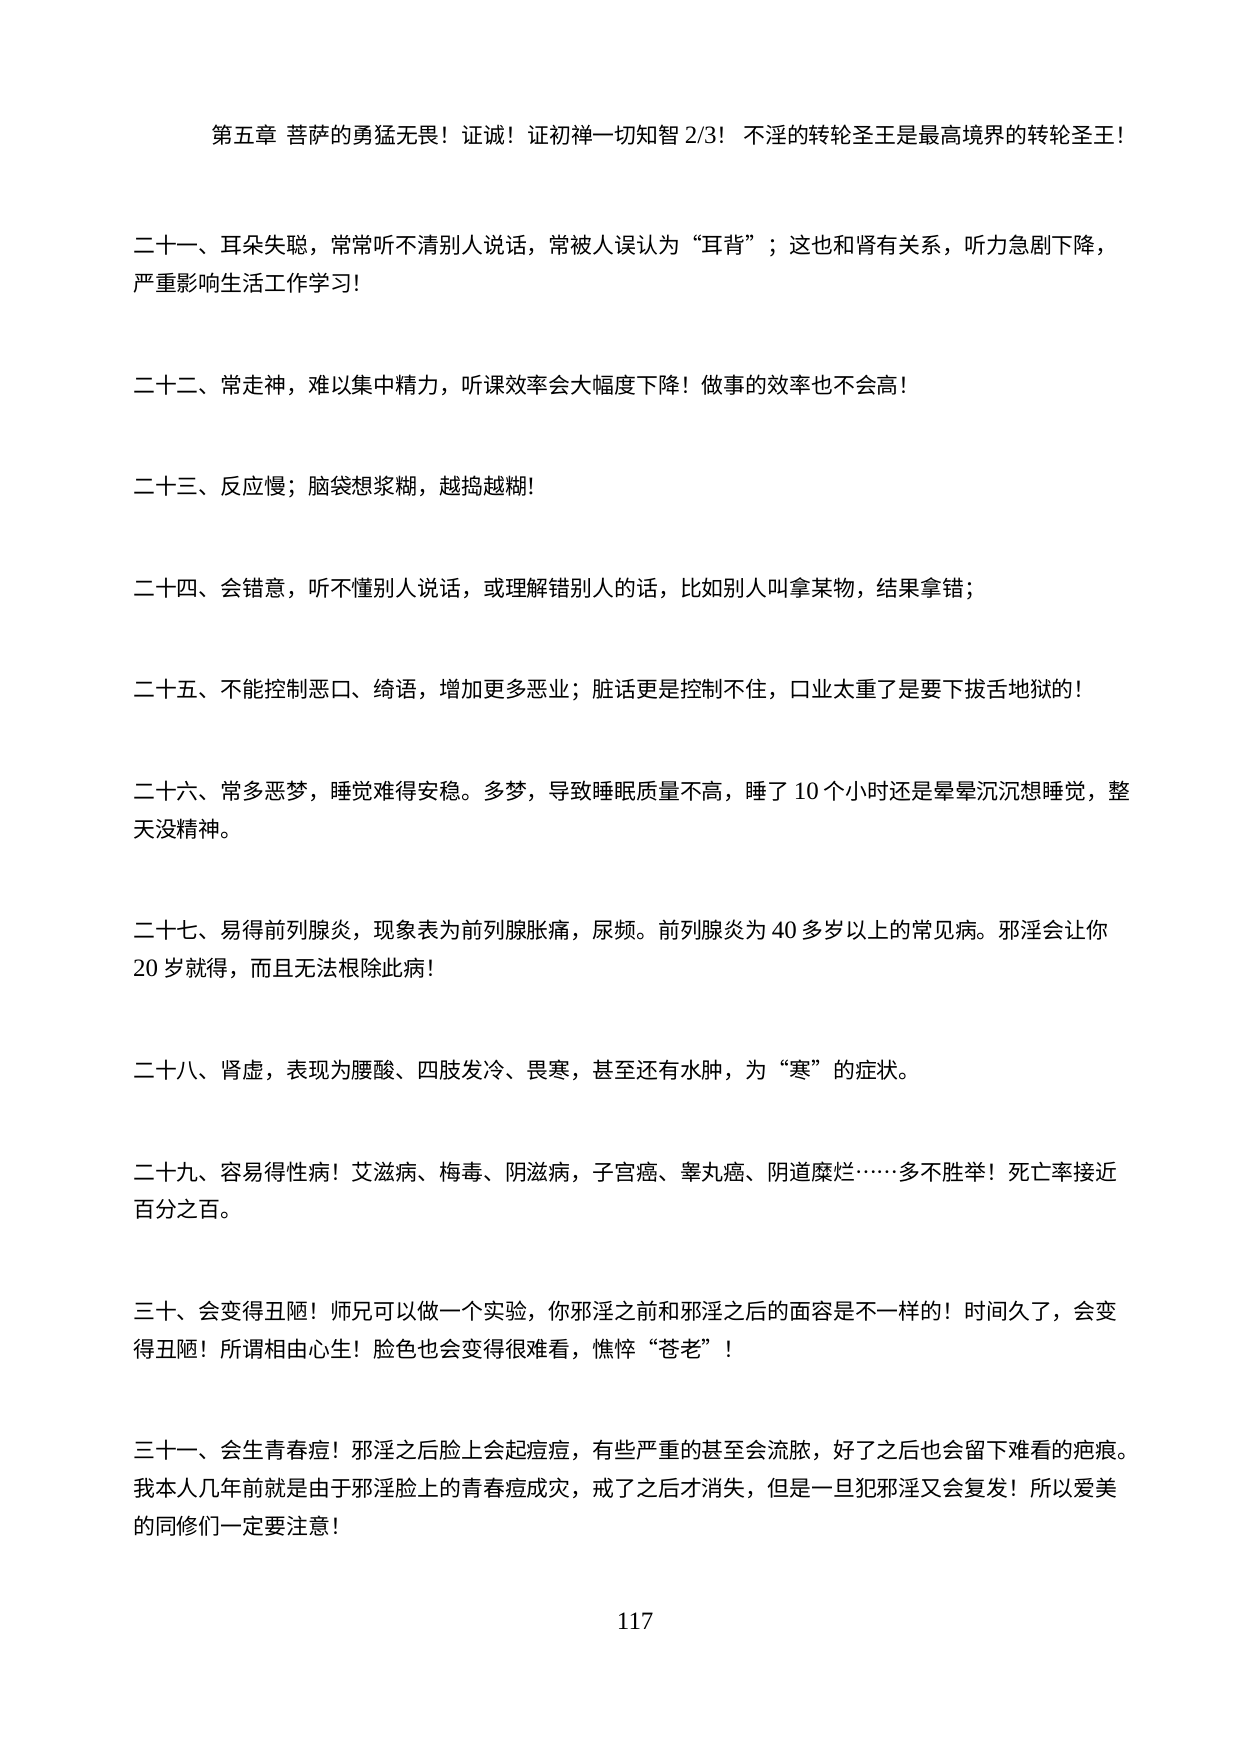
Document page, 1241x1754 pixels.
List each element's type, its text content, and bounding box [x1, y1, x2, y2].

text 二十二、常走神，难以集中精力，听课效率会大幅度下降！做事的效率也不会高！ [133, 368, 1137, 399]
text 二十九、容易得性病！艾滋病、梅毒、阴滋病，子宫癌、睾丸癌、阴道糜烂……多不胜举！死亡率接近百分之百。 [133, 1154, 1137, 1224]
text 二十三、反应慢；脑袋想浆糊，越捣越糊! [133, 469, 1137, 501]
text 三十一、会生青春痘！邪淫之后脸上会起痘痘，有些严重的甚至会流脓，好了之后也会留下难看的疤痕。我本人几年前就是由于邪淫脸上的青春痘成灾，戒了之后才消失，但是一旦犯邪淫又会复发！所以爱美的同修们一定要注意！ [133, 1433, 1137, 1541]
text 二十四、会错意，听不懂别人说话，或理解错别人的话，比如别人叫拿某物，结果拿错； [133, 571, 1137, 603]
text 二十一、耳朵失聪，常常听不清别人说话，常被人误认为“耳背”；这也和肾有关系，听力急剧下降，严重影响生活工作学习！ [133, 228, 1137, 298]
text 二十八、肾虚，表现为腰酸、四肢发冷、畏寒，甚至还有水肿，为“寒”的症状。 [133, 1053, 1137, 1085]
text 三十、会变得丑陋！师兄可以做一个实验，你邪淫之前和邪淫之后的面容是不一样的！时间久了，会变得丑陋！所谓相由心生！脸色也会变得很难看，憔悴“苍老”！ [133, 1294, 1137, 1364]
text 二十五、不能控制恶口、绮语，增加更多恶业；脏话更是控制不住，口业太重了是要下拔舌地狱的！ [133, 672, 1137, 704]
text 二十六、常多恶梦，睡觉难得安稳。多梦，导致睡眠质量不高，睡了10个小时还是晕晕沉沉想睡觉，整天没精神。 [133, 774, 1137, 844]
text 二十七、易得前列腺炎，现象表为前列腺胀痛，尿频。前列腺炎为40多岁以上的常见病。邪淫会让你20岁就得，而且无法根除此病！ [133, 913, 1137, 983]
